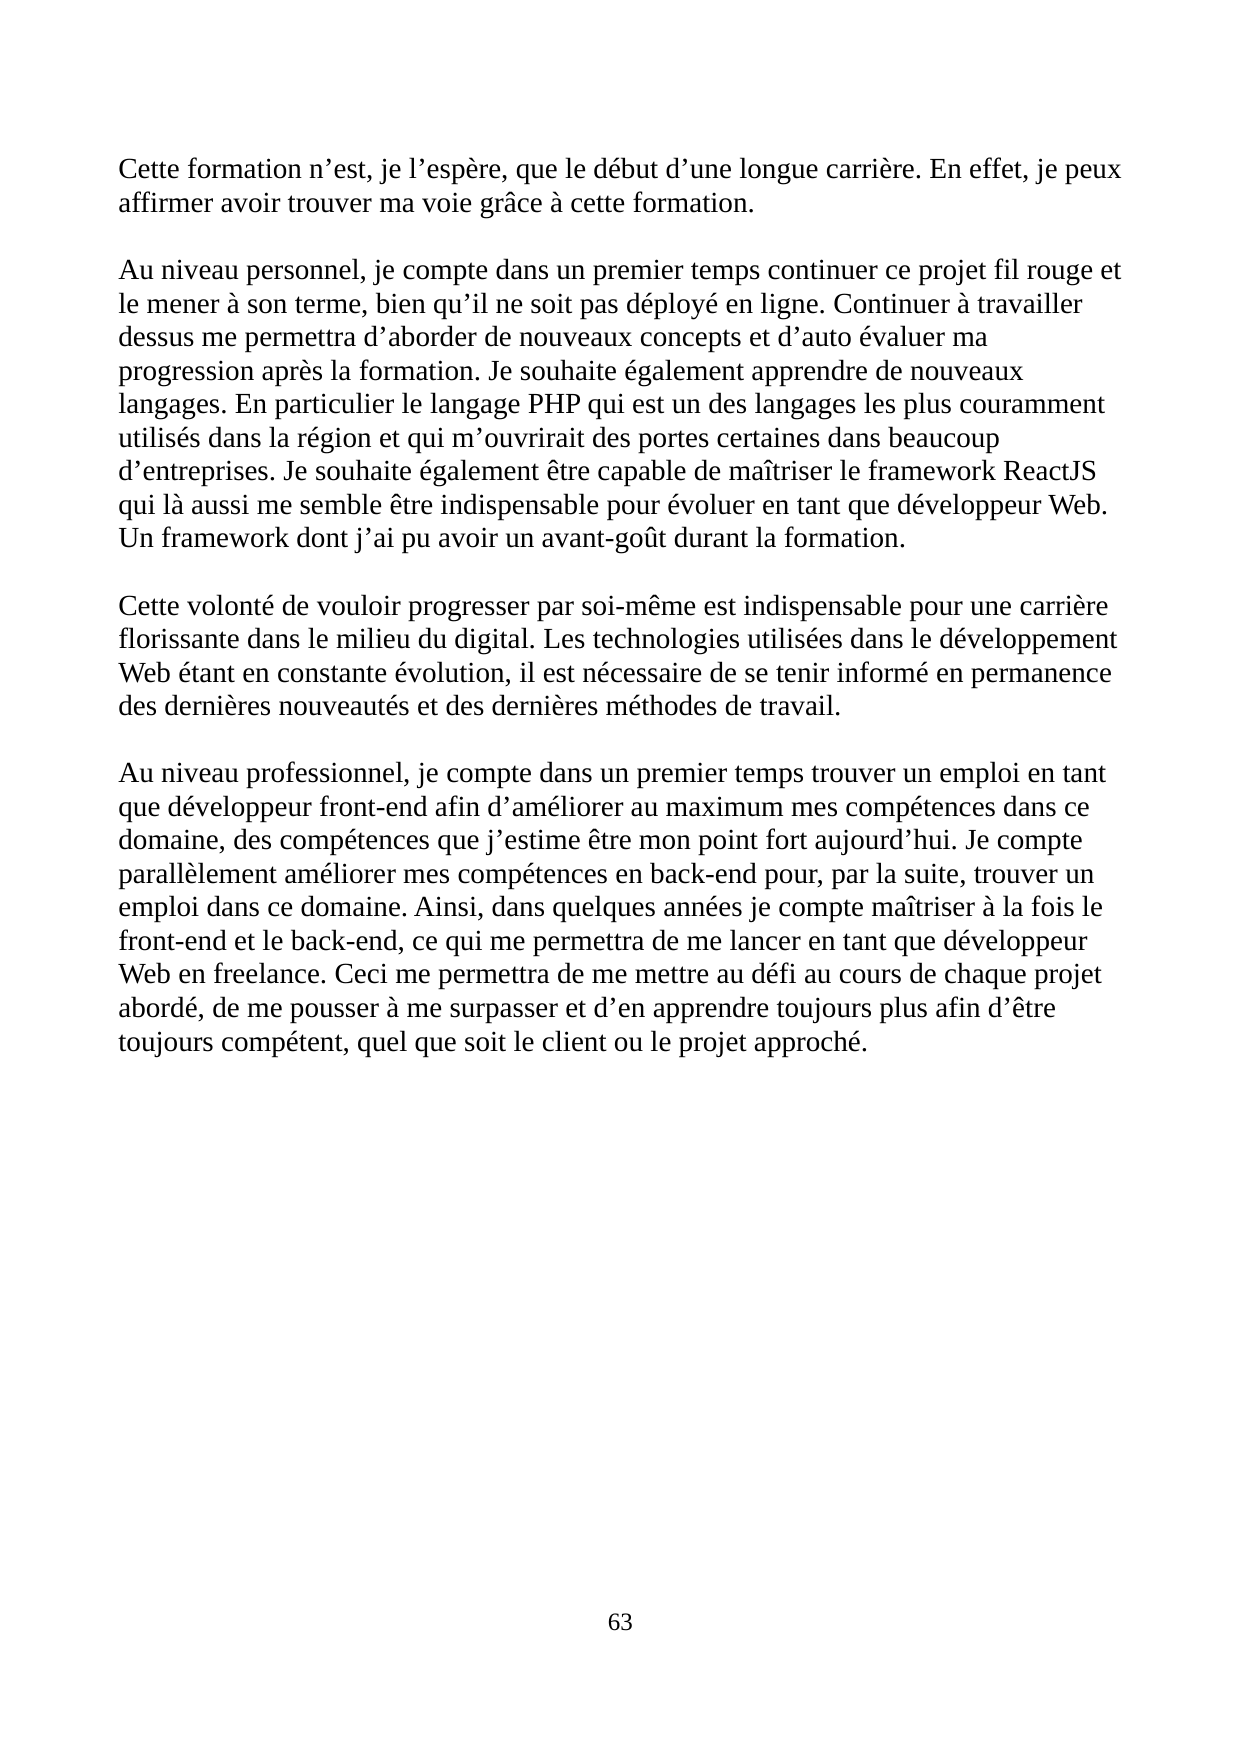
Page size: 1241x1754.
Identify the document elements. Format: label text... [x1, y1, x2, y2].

text Cette formation n’est, je l’espère, que le début d’une longue carrière. En effet, je peux affirmer avoir trouver ma voie grâce à cette formation. [118, 152, 1122, 219]
text Au niveau professionnel, je compte dans un premier temps trouver un emploi en tant que développeur front-end afin d’améliorer au maximum mes compétences dans ce domaine, des compétences que j’estime être mon point fort aujourd’hui. Je compte parallèlement améliorer mes compétences en back-end pour, par la suite, trouver un emploi dans ce domaine. Ainsi, dans quelques années je compte maîtriser à la fois le front-end et le back-end, ce qui me permettra de me lancer en tant que développeur Web en freelance. Ceci me permettra de me mettre au défi au cours de chaque projet abordé, de me pousser à me surpasser et d’en apprendre toujours plus afin d’être toujours compétent, quel que soit le client ou le projet approché. [118, 755, 1122, 1057]
text Cette volonté de vouloir progresser par soi-même est indispensable pour une carrière florissante dans le milieu du digital. Les technologies utilisées dans le développement Web étant en constante évolution, il est nécessaire de se tenir informé en permanence des dernières nouveautés et des dernières méthodes de travail. [118, 588, 1122, 722]
text Au niveau personnel, je compte dans un premier temps continuer ce projet fil rouge et le mener à son terme, bien qu’il ne soit pas déployé en ligne. Continuer à travailler dessus me permettra d’aborder de nouveaux concepts et d’auto évaluer ma progression après la formation. Je souhaite également apprendre de nouveaux langages. En particulier le langage PHP qui est un des langages les plus couramment utilisés dans la région et qui m’ouvrirait des portes certaines dans beaucoup d’entreprises. Je souhaite également être capable de maîtriser le framework ReactJS qui là aussi me semble être indispensable pour évoluer en tant que développeur Web. Un framework dont j’ai pu avoir un avant-goût durant la formation. [118, 252, 1122, 554]
